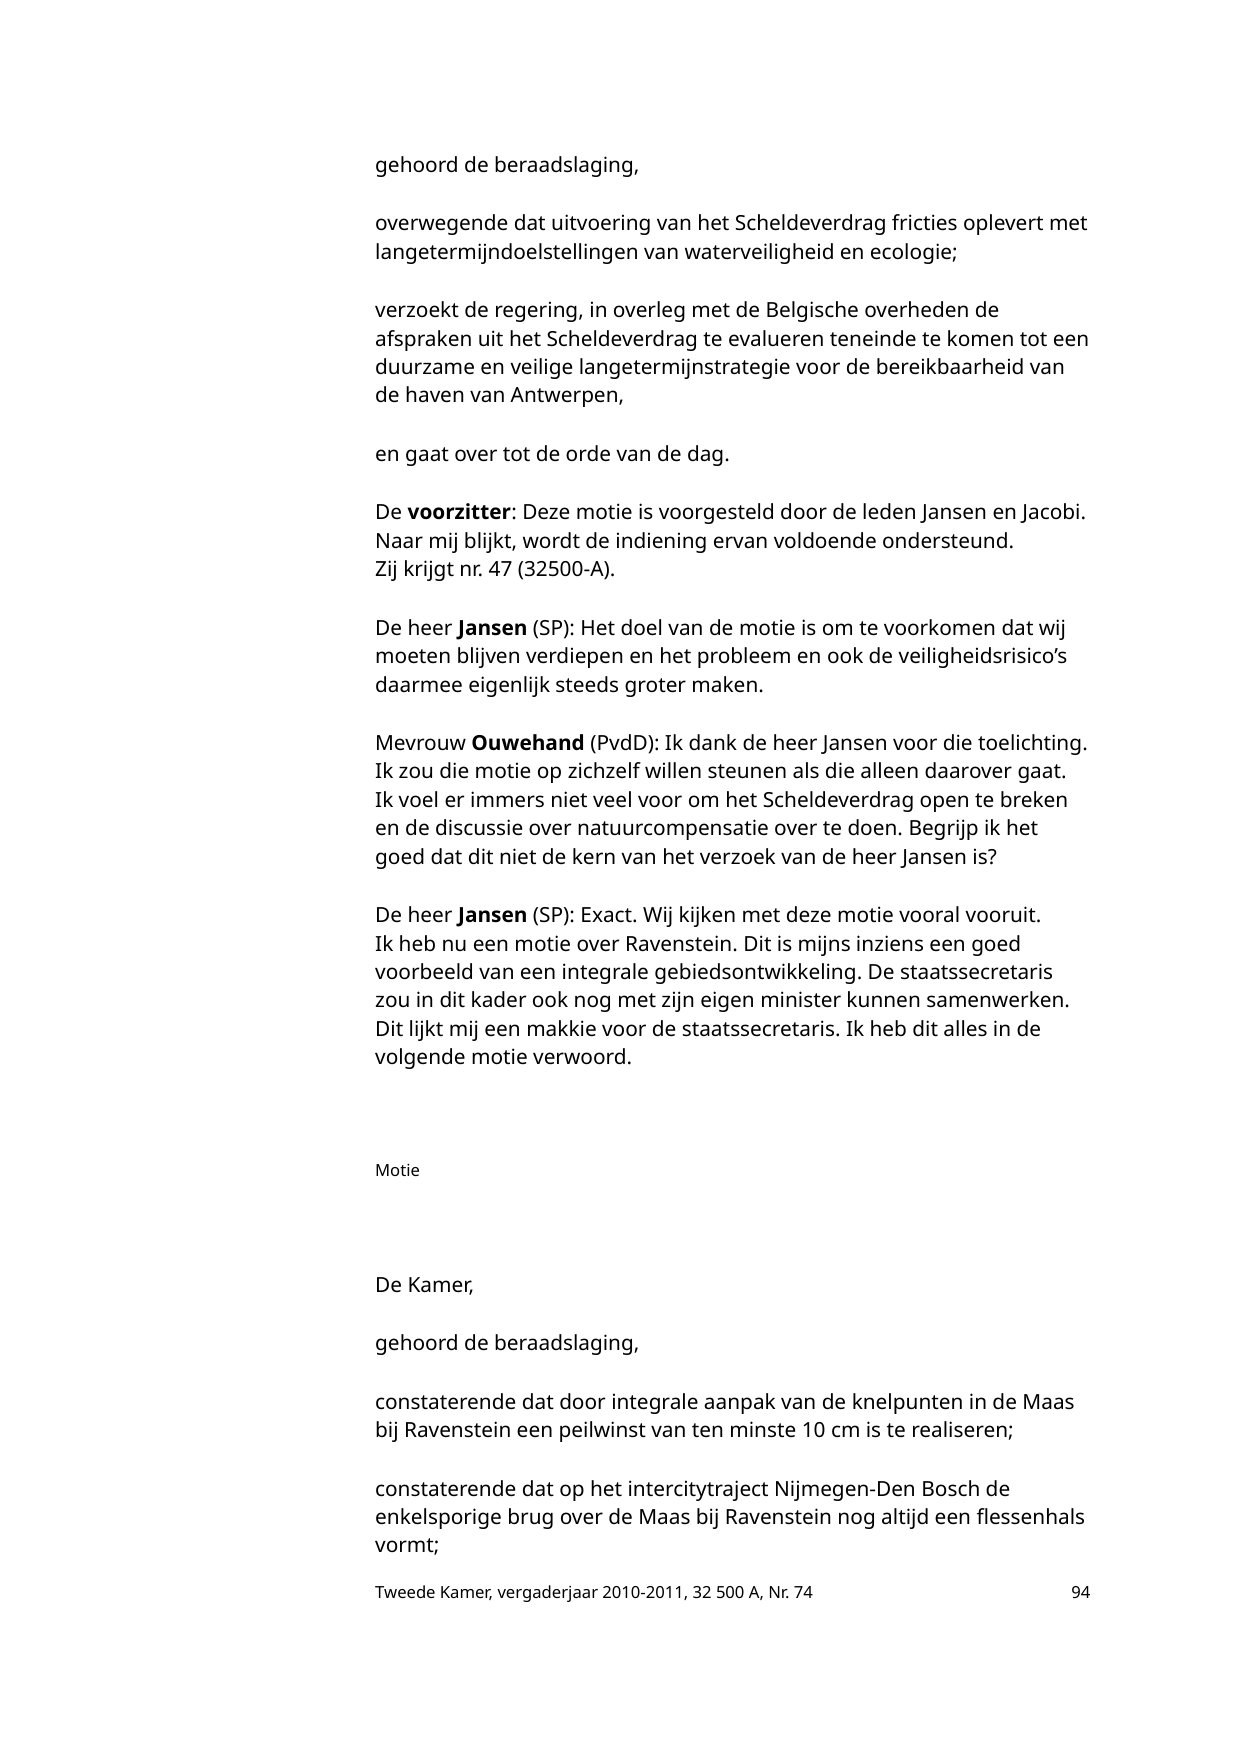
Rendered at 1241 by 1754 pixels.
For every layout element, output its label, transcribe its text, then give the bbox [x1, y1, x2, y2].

text verzoekt de regering, in overleg met de Belgische overheden de afspraken uit het Scheldeverdrag te evalueren teneinde te komen tot een duurzame en veilige langetermijnstrategie voor de bereikbaarheid van de haven van Antwerpen, [375, 295, 1090, 409]
text constaterende dat op het intercitytraject Nijmegen-Den Bosch de enkelsporige brug over de Maas bij Ravenstein nog altijd een flessenhals vormt; [375, 1474, 1090, 1559]
text overwegende dat uitvoering van het Scheldeverdrag fricties oplevert met langetermijndoelstellingen van waterveiligheid en ecologie; [375, 208, 1090, 265]
text Ik heb nu een motie over Ravenstein. Dit is mijns inziens een goed voorbeeld van een integrale gebiedsontwikkeling. De staatssecretaris zou in dit kader ook nog met zijn eigen minister kunnen samenwerken. Dit lijkt mij een makkie voor de staatssecretaris. Ik heb dit alles in de volgende motie verwoord. [375, 929, 1090, 1071]
text De heer Jansen (SP): Exact. Wij kijken met deze motie vooral vooruit. [375, 900, 1090, 929]
text gehoord de beraadslaging, [375, 150, 1090, 178]
table_header Motie [375, 1159, 1090, 1212]
text Mevrouw Ouwehand (PvdD): Ik dank de heer Jansen voor die toelichting. Ik zou die motie op zichzelf willen steunen als die alleen daarover gaat. Ik voel er immers niet veel voor om het Scheldeverdrag open te breken en de discussie over natuurcompensatie over te doen. Begrijp ik het goed dat dit niet de kern van het verzoek van de heer Jansen is? [375, 728, 1090, 870]
text gehoord de beraadslaging, [375, 1328, 1090, 1357]
text en gaat over tot de orde van de dag. [375, 439, 1090, 467]
text De voorzitter: Deze motie is voorgesteld door de leden Jansen en Jacobi. Naar mij blijkt, wordt de indiening ervan voldoende ondersteund. [375, 497, 1090, 554]
text Zij krijgt nr. 47 (32500-A). [375, 554, 1090, 583]
text De heer Jansen (SP): Het doel van de motie is om te voorkomen dat wij moeten blijven verdiepen en het probleem en ook de veiligheidsrisico’s daarmee eigenlijk steeds groter maken. [375, 613, 1090, 698]
text De Kamer, [375, 1270, 1090, 1298]
text constaterende dat door integrale aanpak van de knelpunten in de Maas bij Ravenstein een peilwinst van ten minste 10 cm is te realiseren; [375, 1387, 1090, 1444]
